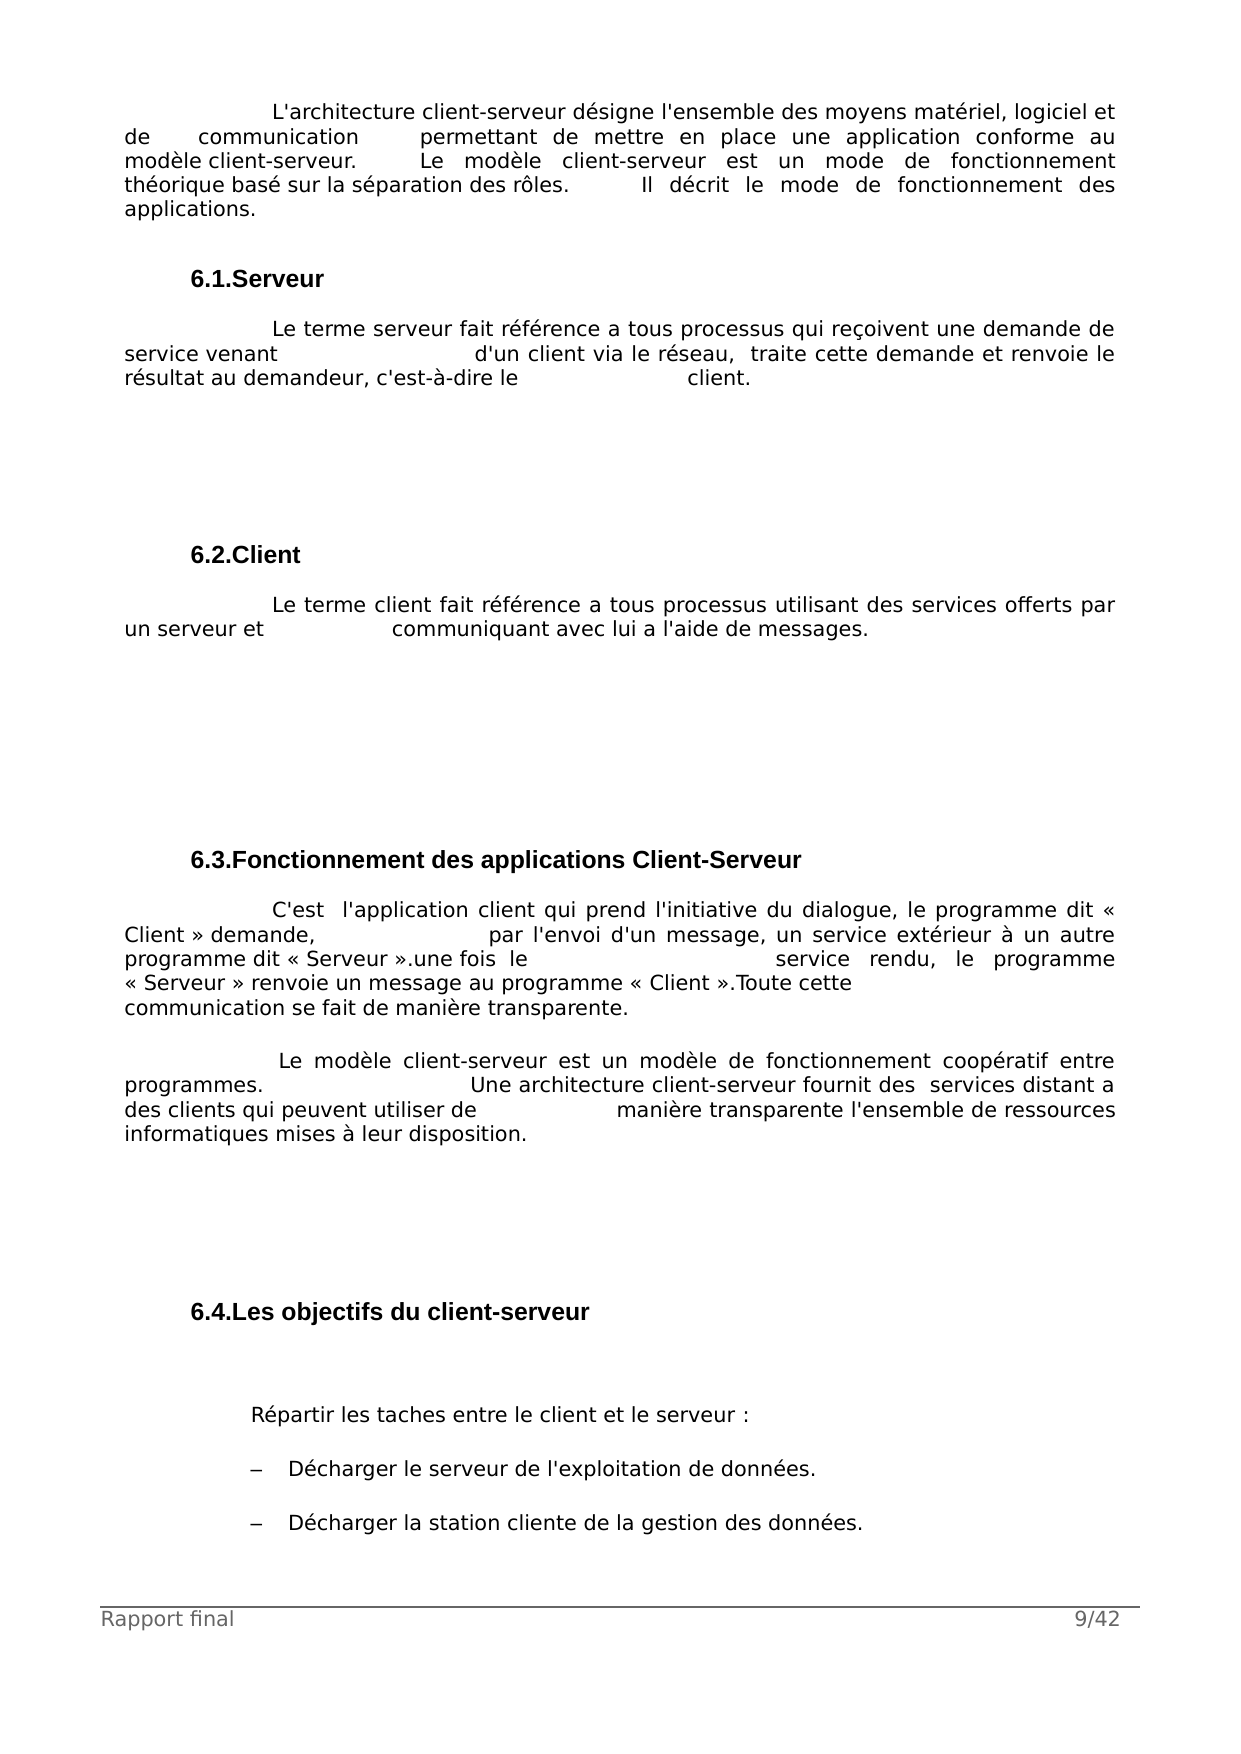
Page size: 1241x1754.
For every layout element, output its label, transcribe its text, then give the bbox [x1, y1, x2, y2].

subtitle 6.2.Client [100, 540, 1140, 569]
subtitle 6.1.Serveur [100, 264, 1140, 293]
list Décharger le serveur de l'exploitation de données. [250, 1457, 1140, 1481]
text L'architecture client-serveur désigne l'ensemble des moyens matériel, logiciel et de communication permettant de mettre en place une application conforme au modèle client-serveur. Le modèle client-serveur est un mode de fonctionnement théorique basé sur la séparation des rôles. Il décrit le mode de fonctionnement des applications. [124, 100, 1116, 222]
text C'est l'application client qui prend l'initiative du dialogue, le programme dit « Client » demande, par l'envoi d'un message, un service extérieur à un autre programme dit « Serveur ».une fois le service rendu, le programme « Serveur » renvoie un message au programme « Client ».Toute cette communication se fait de manière transparente. [124, 898, 1116, 1020]
text Le terme client fait référence a tous processus utilisant des services offerts par un serveur et communiquant avec lui a l'aide de messages. [124, 593, 1116, 642]
list Décharger la station cliente de la gestion des données. [250, 1511, 1140, 1535]
subtitle 6.4.Les objectifs du client-serveur [100, 1297, 1140, 1325]
subtitle 6.3.Fonctionnement des applications Client-Serveur [100, 846, 1140, 874]
text Le modèle client-serveur est un modèle de fonctionnement coopératif entre programmes. Une architecture client-serveur fournit des services distant a des clients qui peuvent utiliser de manière transparente l'ensemble de ressources informatiques mises à leur disposition. [124, 1049, 1116, 1146]
text Répartir les taches entre le client et le serveur : [124, 1403, 1116, 1427]
text Le terme serveur fait référence a tous processus qui reçoivent une demande de service venant d'un client via le réseau, traite cette demande et renvoie le résultat au demandeur, c'est-à-dire le client. [124, 317, 1116, 390]
